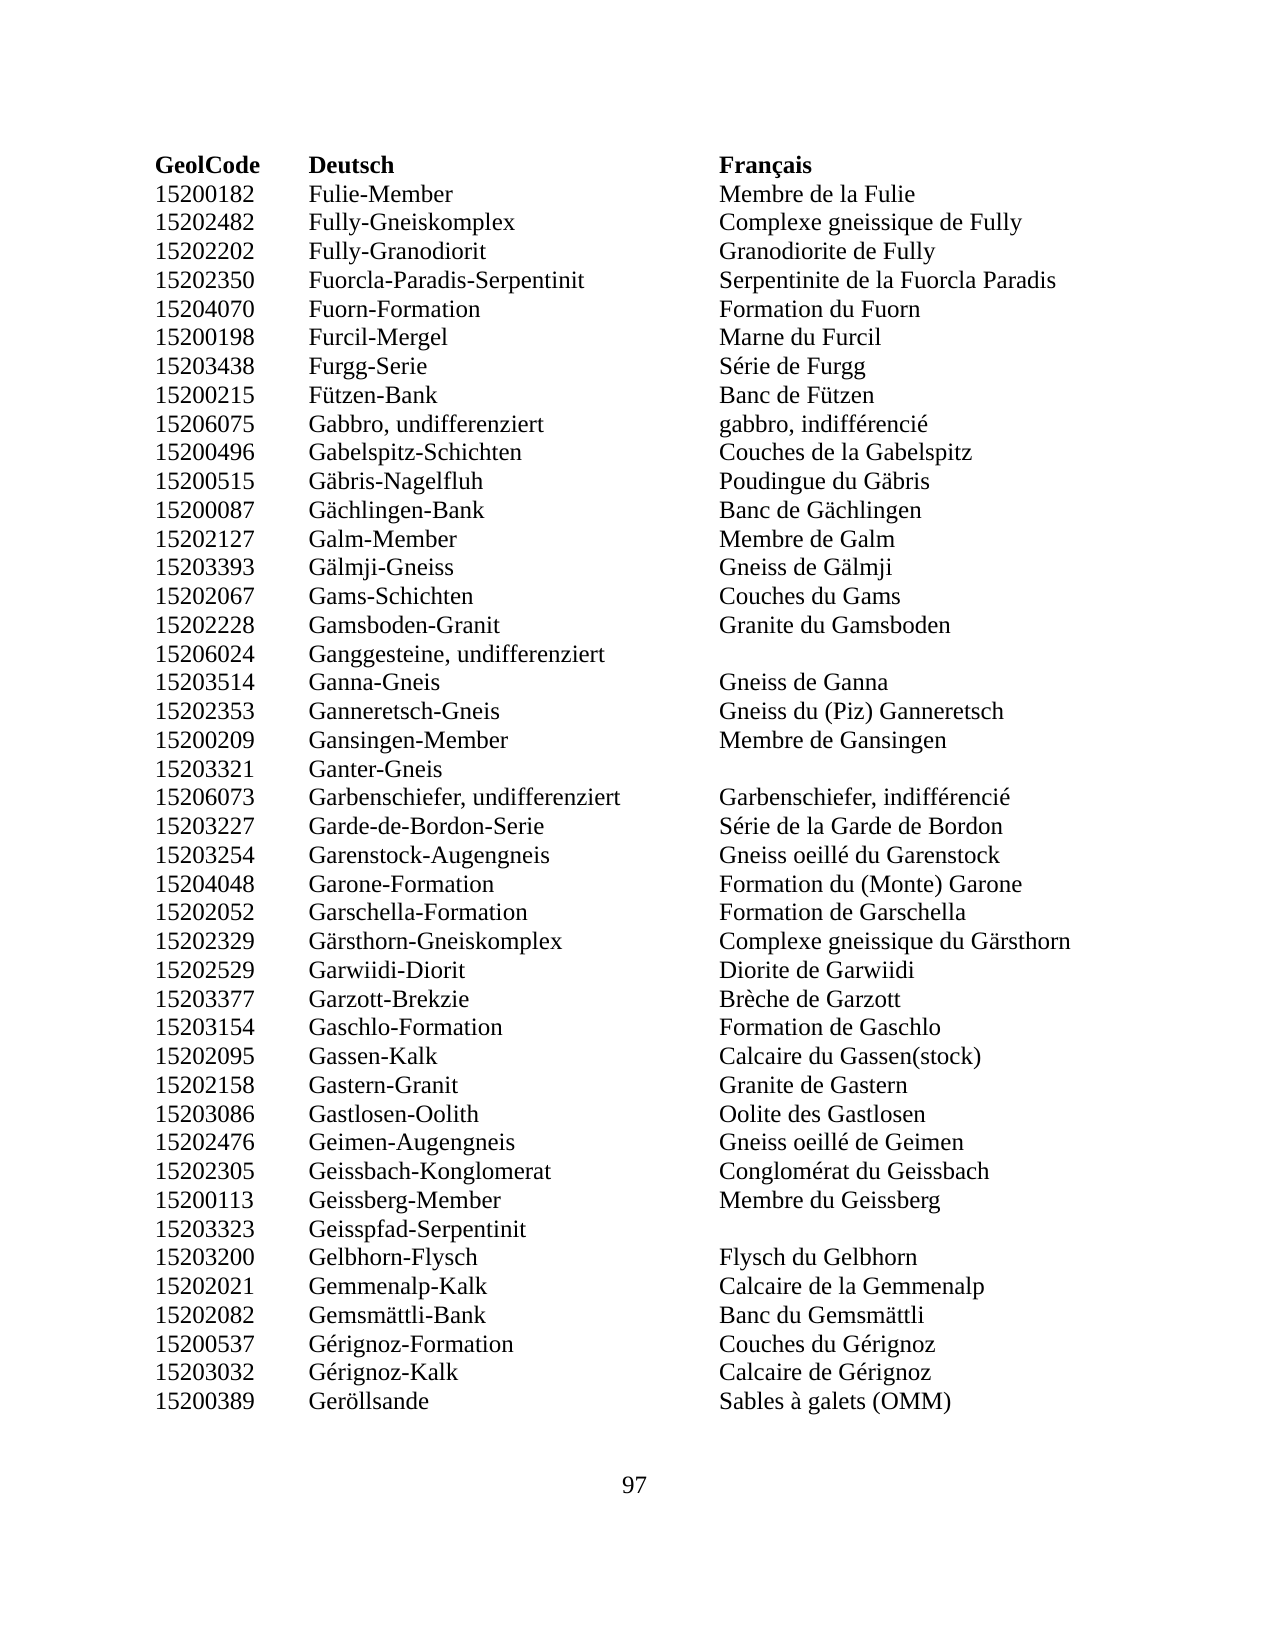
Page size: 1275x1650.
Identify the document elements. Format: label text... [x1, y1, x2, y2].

table_header GeolCode [150, 150, 304, 179]
table_cell Geröllsande [304, 1386, 714, 1415]
table_cell Granite de Gastern [714, 1070, 1125, 1099]
table_cell Ganter-Gneis [304, 754, 714, 782]
table_cell gabbro, indifférencié [714, 409, 1125, 437]
table_cell Gächlingen-Bank [304, 495, 714, 524]
table_cell 15203321 [150, 754, 304, 782]
table_cell 15203393 [150, 553, 304, 581]
table_cell Membre de Gansingen [714, 725, 1125, 754]
table_cell 15206073 [150, 783, 304, 811]
table_cell Formation du Fuorn [714, 294, 1125, 322]
table_cell Fützen-Bank [304, 380, 714, 409]
table_cell Geissberg-Member [304, 1185, 714, 1214]
table_cell 15203086 [150, 1099, 304, 1127]
table_header Français [714, 150, 1125, 179]
table_cell Gansingen-Member [304, 725, 714, 754]
table_cell 15203254 [150, 840, 304, 869]
table_cell Gabelspitz-Schichten [304, 438, 714, 466]
table_cell Geissbach-Konglomerat [304, 1156, 714, 1185]
table_cell Gneiss de Gälmji [714, 553, 1125, 581]
table_cell 15202021 [150, 1271, 304, 1300]
table_cell 15200113 [150, 1185, 304, 1214]
table_cell Gemmenalp-Kalk [304, 1271, 714, 1300]
table_cell Ganna-Gneis [304, 668, 714, 696]
table_cell Gelbhorn-Flysch [304, 1243, 714, 1271]
table_cell 15203227 [150, 811, 304, 840]
table_cell Calcaire du Gassen(stock) [714, 1041, 1125, 1070]
table_cell 15202067 [150, 581, 304, 610]
table_cell [714, 1214, 1125, 1242]
table_cell Brèche de Garzott [714, 984, 1125, 1012]
table_cell Granodiorite de Fully [714, 236, 1125, 265]
table_cell 15204070 [150, 294, 304, 322]
table_cell 15206075 [150, 409, 304, 437]
table_cell Calcaire de Gérignoz [714, 1358, 1125, 1386]
table_cell Couches du Gams [714, 581, 1125, 610]
table_cell 15202158 [150, 1070, 304, 1099]
table_cell Serpentinite de la Fuorcla Paradis [714, 265, 1125, 294]
table_cell Gams-Schichten [304, 581, 714, 610]
table_cell 15202329 [150, 926, 304, 955]
table_cell 15202482 [150, 208, 304, 236]
table_cell 15200537 [150, 1329, 304, 1357]
table_cell Banc de Fützen [714, 380, 1125, 409]
table_cell Marne du Furcil [714, 323, 1125, 351]
table_cell Formation du (Monte) Garone [714, 869, 1125, 897]
table_cell [714, 639, 1125, 667]
table_cell 15203438 [150, 351, 304, 380]
table_cell 15203323 [150, 1214, 304, 1242]
table_cell 15202305 [150, 1156, 304, 1185]
table_cell 15203377 [150, 984, 304, 1012]
table_cell 15202476 [150, 1128, 304, 1156]
table_cell 15202350 [150, 265, 304, 294]
table_cell Gäbris-Nagelfluh [304, 466, 714, 495]
table_cell 15200182 [150, 179, 304, 207]
table_cell 15200209 [150, 725, 304, 754]
table_cell Fuorcla-Paradis-Serpentinit [304, 265, 714, 294]
table_cell Gastern-Granit [304, 1070, 714, 1099]
table_cell Gälmji-Gneiss [304, 553, 714, 581]
table_cell Membre du Geissberg [714, 1185, 1125, 1214]
table_cell 15203032 [150, 1358, 304, 1386]
table_cell Banc du Gemsmättli [714, 1300, 1125, 1329]
table_cell Calcaire de la Gemmenalp [714, 1271, 1125, 1300]
table_cell 15202353 [150, 696, 304, 725]
table_cell Complexe gneissique du Gärsthorn [714, 926, 1125, 955]
table_cell Ganneretsch-Gneis [304, 696, 714, 725]
table_cell 15202052 [150, 898, 304, 926]
table_cell Furcil-Mergel [304, 323, 714, 351]
table_cell [714, 754, 1125, 782]
table_cell Membre de Galm [714, 524, 1125, 552]
table_cell Sables à galets (OMM) [714, 1386, 1125, 1415]
table_cell Garbenschiefer, undifferenziert [304, 783, 714, 811]
table_cell Couches de la Gabelspitz [714, 438, 1125, 466]
table_cell 15200215 [150, 380, 304, 409]
table_cell Formation de Garschella [714, 898, 1125, 926]
table_cell Gamsboden-Granit [304, 610, 714, 639]
table_cell Banc de Gächlingen [714, 495, 1125, 524]
table_cell 15202202 [150, 236, 304, 265]
table_cell Garde-de-Bordon-Serie [304, 811, 714, 840]
table_cell Couches du Gérignoz [714, 1329, 1125, 1357]
table_cell Diorite de Garwiidi [714, 955, 1125, 984]
table_cell Membre de la Fulie [714, 179, 1125, 207]
table_cell Granite du Gamsboden [714, 610, 1125, 639]
table_cell Gneiss oeillé de Geimen [714, 1128, 1125, 1156]
table_cell Gérignoz-Formation [304, 1329, 714, 1357]
table_cell Furgg-Serie [304, 351, 714, 380]
table_cell 15202095 [150, 1041, 304, 1070]
table_cell Fuorn-Formation [304, 294, 714, 322]
table_cell Conglomérat du Geissbach [714, 1156, 1125, 1185]
table_cell Fulie-Member [304, 179, 714, 207]
table_cell Geimen-Augengneis [304, 1128, 714, 1156]
table_cell 15202529 [150, 955, 304, 984]
table_cell Série de la Garde de Bordon [714, 811, 1125, 840]
table_cell Poudingue du Gäbris [714, 466, 1125, 495]
table_cell Oolite des Gastlosen [714, 1099, 1125, 1127]
table_cell Formation de Gaschlo [714, 1013, 1125, 1041]
table_cell 15200087 [150, 495, 304, 524]
table_cell 15206024 [150, 639, 304, 667]
table_cell Garwiidi-Diorit [304, 955, 714, 984]
table_cell 15204048 [150, 869, 304, 897]
table_cell Gemsmättli-Bank [304, 1300, 714, 1329]
table_cell 15202127 [150, 524, 304, 552]
table_cell 15200496 [150, 438, 304, 466]
table_cell 15202228 [150, 610, 304, 639]
table_cell Garschella-Formation [304, 898, 714, 926]
table_cell Gneiss du (Piz) Ganneretsch [714, 696, 1125, 725]
table_cell Garenstock-Augengneis [304, 840, 714, 869]
table_cell 15203154 [150, 1013, 304, 1041]
table_cell 15200515 [150, 466, 304, 495]
table_cell 15202082 [150, 1300, 304, 1329]
table_cell Galm-Member [304, 524, 714, 552]
table_cell 15203200 [150, 1243, 304, 1271]
table_cell Gaschlo-Formation [304, 1013, 714, 1041]
table_cell 15200389 [150, 1386, 304, 1415]
table_cell Fully-Granodiorit [304, 236, 714, 265]
table_cell Garone-Formation [304, 869, 714, 897]
table_cell Série de Furgg [714, 351, 1125, 380]
table_cell Gneiss de Ganna [714, 668, 1125, 696]
table_cell Geisspfad-Serpentinit [304, 1214, 714, 1242]
table_cell Gérignoz-Kalk [304, 1358, 714, 1386]
table_cell Fully-Gneiskomplex [304, 208, 714, 236]
table_cell 15200198 [150, 323, 304, 351]
table_cell Ganggesteine, undifferenziert [304, 639, 714, 667]
table_cell Garbenschiefer, indifférencié [714, 783, 1125, 811]
table_cell Gastlosen-Oolith [304, 1099, 714, 1127]
table_cell Flysch du Gelbhorn [714, 1243, 1125, 1271]
table_header Deutsch [304, 150, 714, 179]
table_cell Gabbro, undifferenziert [304, 409, 714, 437]
table_cell Gärsthorn-Gneiskomplex [304, 926, 714, 955]
table_cell 15203514 [150, 668, 304, 696]
table_cell Gneiss oeillé du Garenstock [714, 840, 1125, 869]
table_cell Garzott-Brekzie [304, 984, 714, 1012]
table_cell Gassen-Kalk [304, 1041, 714, 1070]
table_cell Complexe gneissique de Fully [714, 208, 1125, 236]
